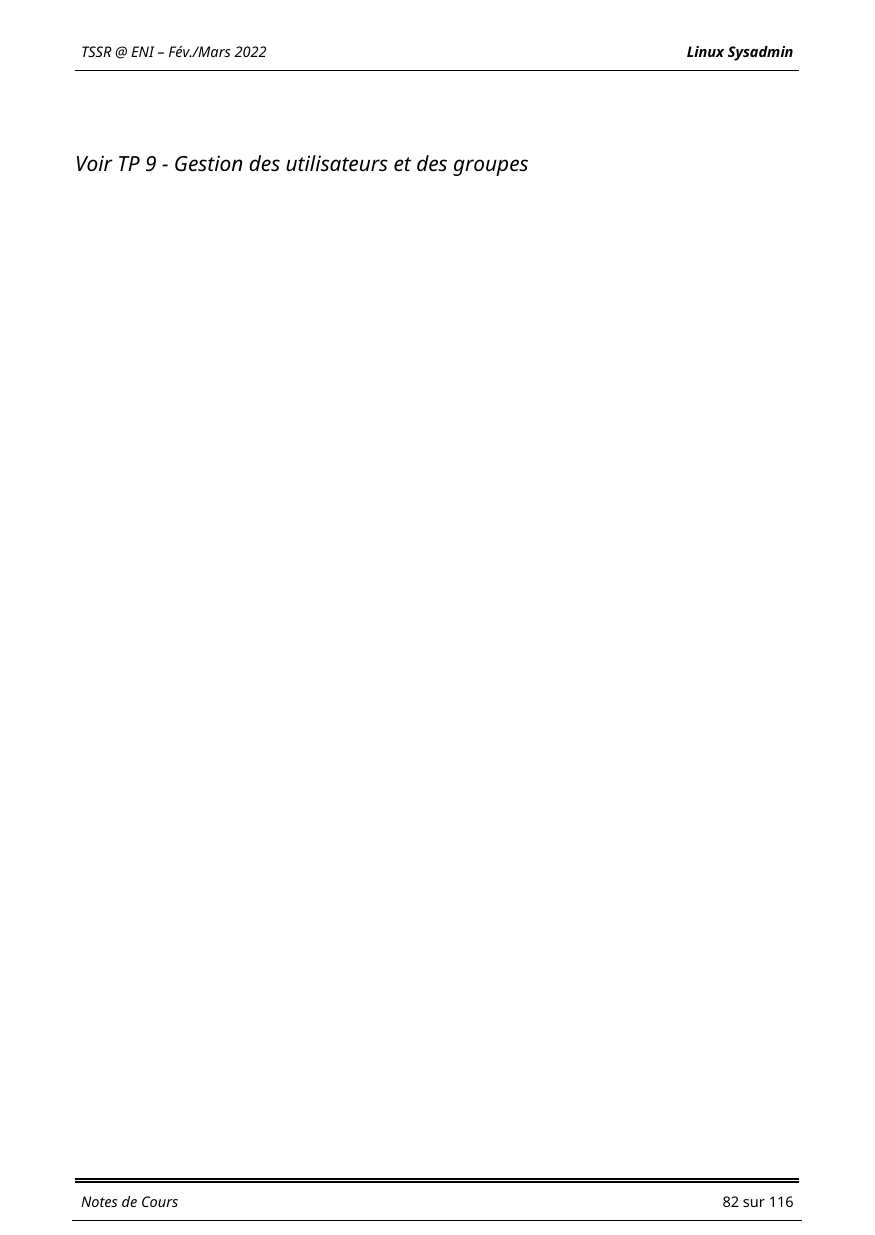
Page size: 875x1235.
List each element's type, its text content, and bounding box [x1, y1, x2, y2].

text Voir TP 9 - Gestion des utilisateurs et des groupes [75, 149, 799, 177]
